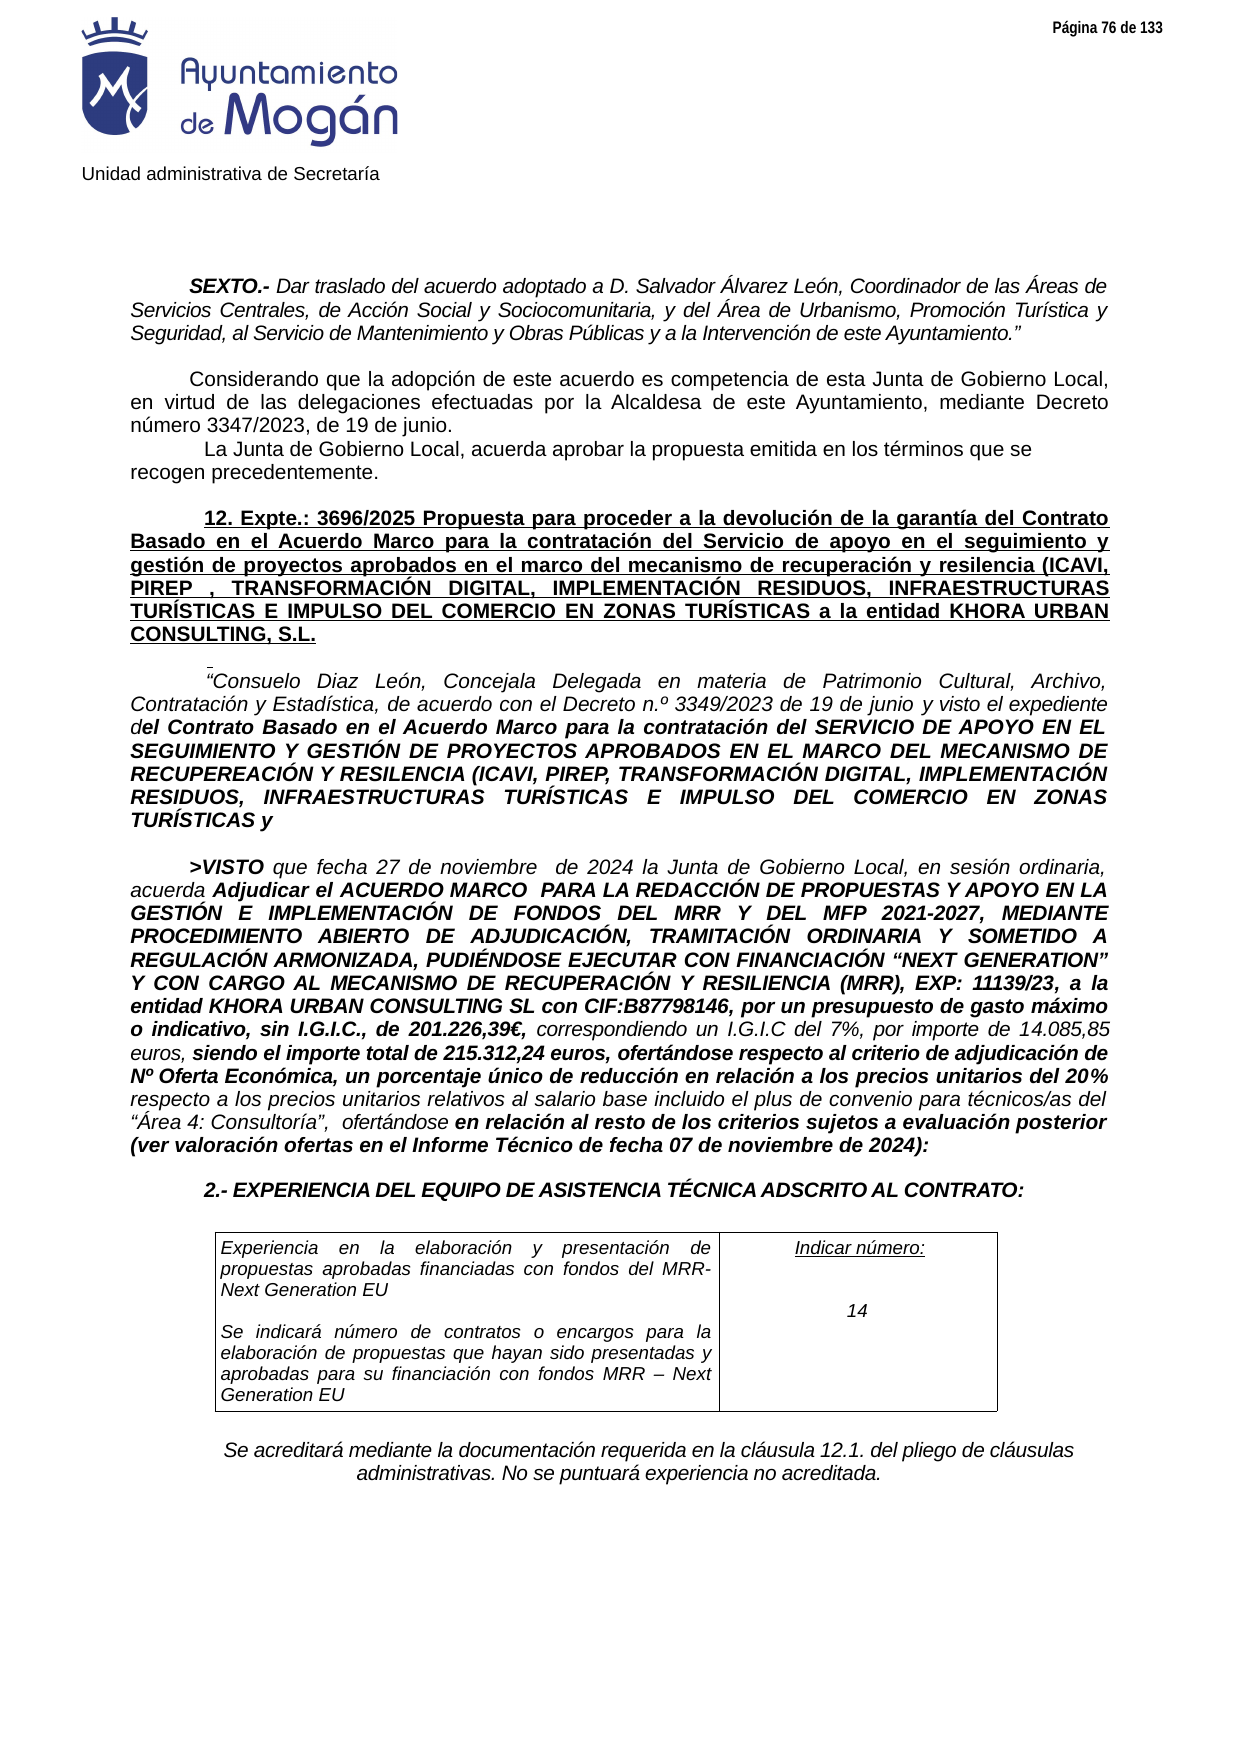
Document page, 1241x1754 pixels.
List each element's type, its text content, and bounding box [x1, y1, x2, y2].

text SEXTO.- Dar traslado del acuerdo adoptado a D. Salvador Álvarez León, Coordinador de las Áreas de Servicios Centrales, de Acción Social y Sociocomunitaria, y del Área de Urbanismo, Promoción Turística y Seguridad, al Servicio de Mantenimiento y Obras Públicas y a la Intervención de este Ayuntamiento.” [130, 275, 1110, 344]
text “Consuelo Diaz León, Concejala Delegada en materia de Patrimonio Cultural, Archivo, Contratación y Estadística, de acuerdo con el Decreto n.º 3349/2023 de 19 de junio y visto el expediente del Contrato Basado en el Acuerdo Marco para la contratación del SERVICIO DE APOYO EN EL SEGUIMIENTO Y GESTIÓN DE PROYECTOS APROBADOS EN EL MARCO DEL MECANISMO DE RECUPEREACIÓN Y RESILENCIA (ICAVI, PIREP, TRANSFORMACIÓN DIGITAL, IMPLEMENTACIÓN RESIDUOS, INFRAESTRUCTURAS TURÍSTICAS E IMPULSO DEL COMERCIO EN ZONAS TURÍSTICAS y [130, 669, 1110, 832]
text CONSULTING, S.L. [130, 621, 1110, 646]
text >VISTO que fecha 27 de noviembre de 2024 la Junta de Gobierno Local, en sesión ordinaria, acuerda Adjudicar el ACUERDO MARCO PARA LA REDACCIÓN DE PROPUESTAS Y APOYO EN LA GESTIÓN E IMPLEMENTACIÓN DE FONDOS DEL MRR Y DEL MFP 2021-2027, MEDIANTE PROCEDIMIENTO ABIERTO DE ADJUDICACIÓN, TRAMITACIÓN ORDINARIA Y SOMETIDO A REGULACIÓN ARMONIZADA, PUDIÉNDOSE EJECUTAR CON FINANCIACIÓN “NEXT GENERATION” Y CON CARGO AL MECANISMO DE RECUPERACIÓN Y RESILIENCIA (MRR), EXP: 11139/23, a la entidad KHORA URBAN CONSULTING SL con CIF:B87798146, por un presupuesto de gasto máximo o indicativo, sin I.G.I.C., de 201.226,39€, correspondiendo un I.G.I.C del 7%, por importe de 14.085,85 euros, siendo el importe total de 215.312,24 euros, ofertándose respecto al criterio de adjudicación de Nº Oferta Económica, un porcentaje único de reducción en relación a los precios unitarios del 20% respecto a los precios unitarios relativos al salario base incluido el plus de convenio para técnicos/as del “Área 4: Consultoría”, ofertándose en relación al resto de los criterios sujetos a evaluación posterior (ver valoración ofertas en el Informe Técnico de fecha 07 de noviembre de 2024): [130, 855, 1110, 1157]
text PIREP , TRANSFORMACIÓN DIGITAL, IMPLEMENTACIÓN RESIDUOS, INFRAESTRUCTURAS [130, 575, 1110, 597]
text TURÍSTICAS E IMPULSO DEL COMERCIO EN ZONAS TURÍSTICAS a la entidad KHORA URBAN [130, 598, 1110, 620]
picture [81, 17, 398, 153]
text 12. Expte.: 3696/2025 Propuesta para proceder a la devolución de la garantía del Contrato Basado en el Acuerdo Marco para la contratación del Servicio de apoyo en el seguimiento y [130, 507, 1110, 550]
table_header Indicar número: 14 [720, 1233, 997, 1411]
text Se acreditará mediante la documentación requerida en la cláusula 12.1. del pliego de cláusulas administrativas. No se puntuará experiencia no acreditada. [130, 1438, 1110, 1485]
table_header Experiencia en la elaboración y presentación de propuestas aprobadas financiadas con fondos del MRR-Next Generation EU Se indicará número de contratos o encargos para la elaboración de propuestas que hayan sido presentadas y aprobadas para su financiación con fondos MRR – Next Generation EU [216, 1233, 719, 1411]
text gestión de proyectos aprobados en el marco del mecanismo de recuperación y resilencia (ICAVI, [130, 551, 1110, 574]
text Considerando que la adopción de este acuerdo es competencia de esta Junta de Gobierno Local, en virtud de las delegaciones efectuadas por la Alcaldesa de este Ayuntamiento, mediante Decreto número 3347/2023, de 19 de junio. [130, 367, 1110, 437]
text 2.- EXPERIENCIA DEL EQUIPO DE ASISTENCIA TÉCNICA ADSCRITO AL CONTRATO: [130, 1179, 1110, 1202]
text La Junta de Gobierno Local, acuerda aprobar la propuesta emitida en los términos que se recogen precedentemente. [130, 437, 1110, 484]
